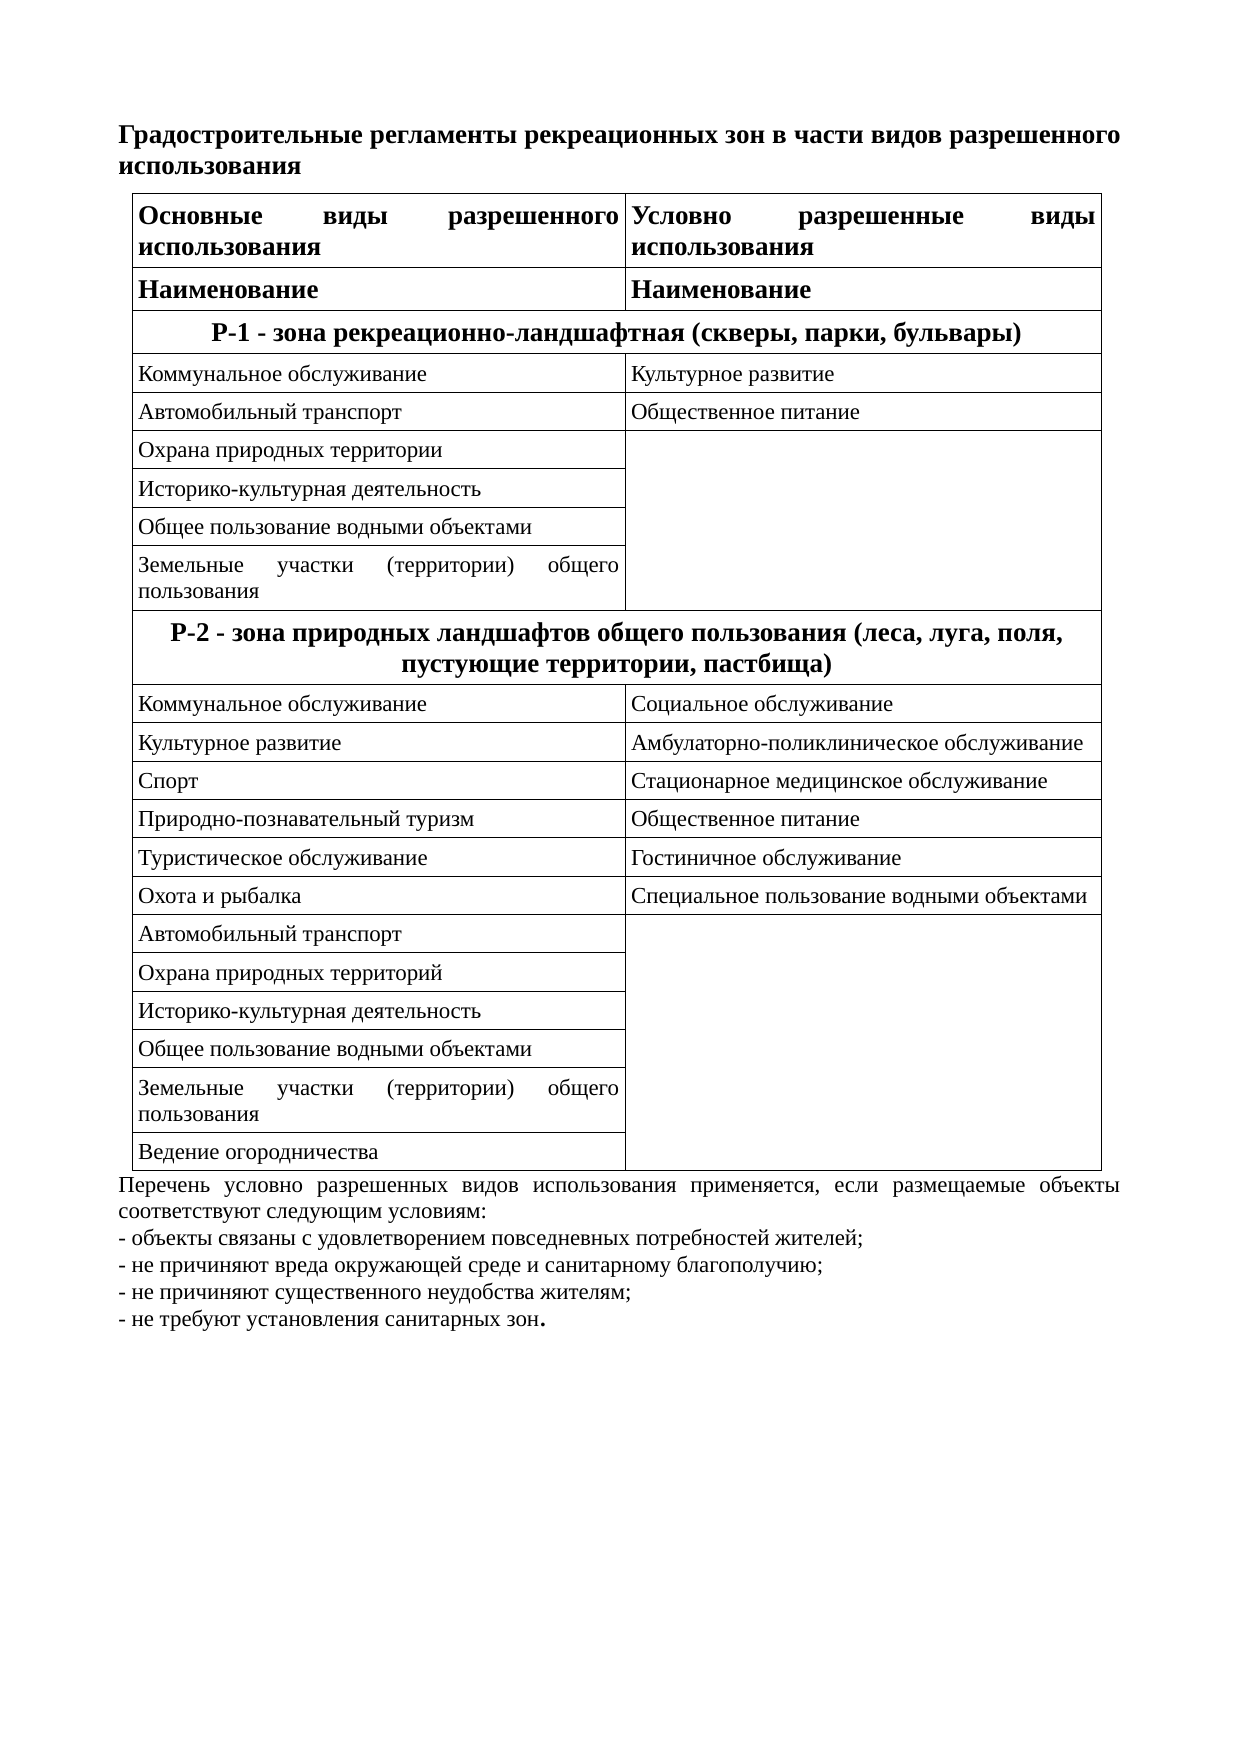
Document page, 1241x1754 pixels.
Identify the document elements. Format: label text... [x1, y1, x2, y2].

table_cell Автомобильный транспорт [133, 915, 625, 952]
table_cell Общее пользование водными объектами [133, 508, 625, 545]
table_header Основные виды разрешенного использования [133, 194, 625, 267]
table_cell Стационарное медицинское обслуживание [626, 762, 1101, 799]
table_cell Историко-культурная деятельность [133, 992, 625, 1029]
table_cell Охота и рыбалка [133, 877, 625, 914]
table_cell Природно-познавательный туризм [133, 800, 625, 837]
table_cell Гостиничное обслуживание [626, 838, 1101, 876]
table_cell Наименование [626, 268, 1101, 310]
table_cell Амбулаторно-поликлиническое обслуживание [626, 723, 1101, 761]
table_cell Автомобильный транспорт [133, 393, 625, 430]
table_cell Р-2 - зона природных ландшафтов общего пользования (леса, луга, поля, пустующие территории, пастбища) [133, 611, 1101, 684]
table_cell Земельные участки (территории) общего пользования [133, 1068, 625, 1132]
text - не причиняют существенного неудобства жителям; [118, 1278, 1122, 1304]
table_cell Общее пользование водными объектами [133, 1030, 625, 1067]
text Градостроительные регламенты рекреационных зон в части видов разрешенного использования [118, 118, 1122, 180]
table_cell Общественное питание [626, 393, 1101, 430]
table_cell Коммунальное обслуживание [133, 685, 625, 722]
table_cell Охрана природных территории [133, 431, 625, 468]
table_cell Р-1 - зона рекреационно-ландшафтная (скверы, парки, бульвары) [133, 311, 1101, 353]
table_cell Специальное пользование водными объектами [626, 877, 1101, 914]
table_cell [626, 915, 1101, 1170]
table_cell Культурное развитие [626, 354, 1101, 392]
table_cell Наименование [133, 268, 625, 310]
table_cell Ведение огородничества [133, 1133, 625, 1170]
table_cell Коммунальное обслуживание [133, 354, 625, 392]
text Перечень условно разрешенных видов использования применяется, если размещаемые объекты соответствуют следующим условиям: [118, 1171, 1122, 1223]
text - не причиняют вреда окружающей среде и санитарному благополучию; [118, 1251, 1122, 1277]
table_cell Общественное питание [626, 800, 1101, 837]
table_cell [626, 431, 1101, 610]
text - объекты связаны с удовлетворением повседневных потребностей жителей; [118, 1224, 1122, 1251]
text - не требуют установления санитарных зон. [118, 1305, 1122, 1331]
table_cell Историко-культурная деятельность [133, 469, 625, 507]
table_cell Социальное обслуживание [626, 685, 1101, 722]
table_cell Земельные участки (территории) общего пользования [133, 546, 625, 610]
table_header Условно разрешенные виды использования [626, 194, 1101, 267]
table_cell Туристическое обслуживание [133, 838, 625, 876]
table_cell Культурное развитие [133, 723, 625, 761]
table_cell Спорт [133, 762, 625, 799]
table_cell Охрана природных территорий [133, 953, 625, 991]
